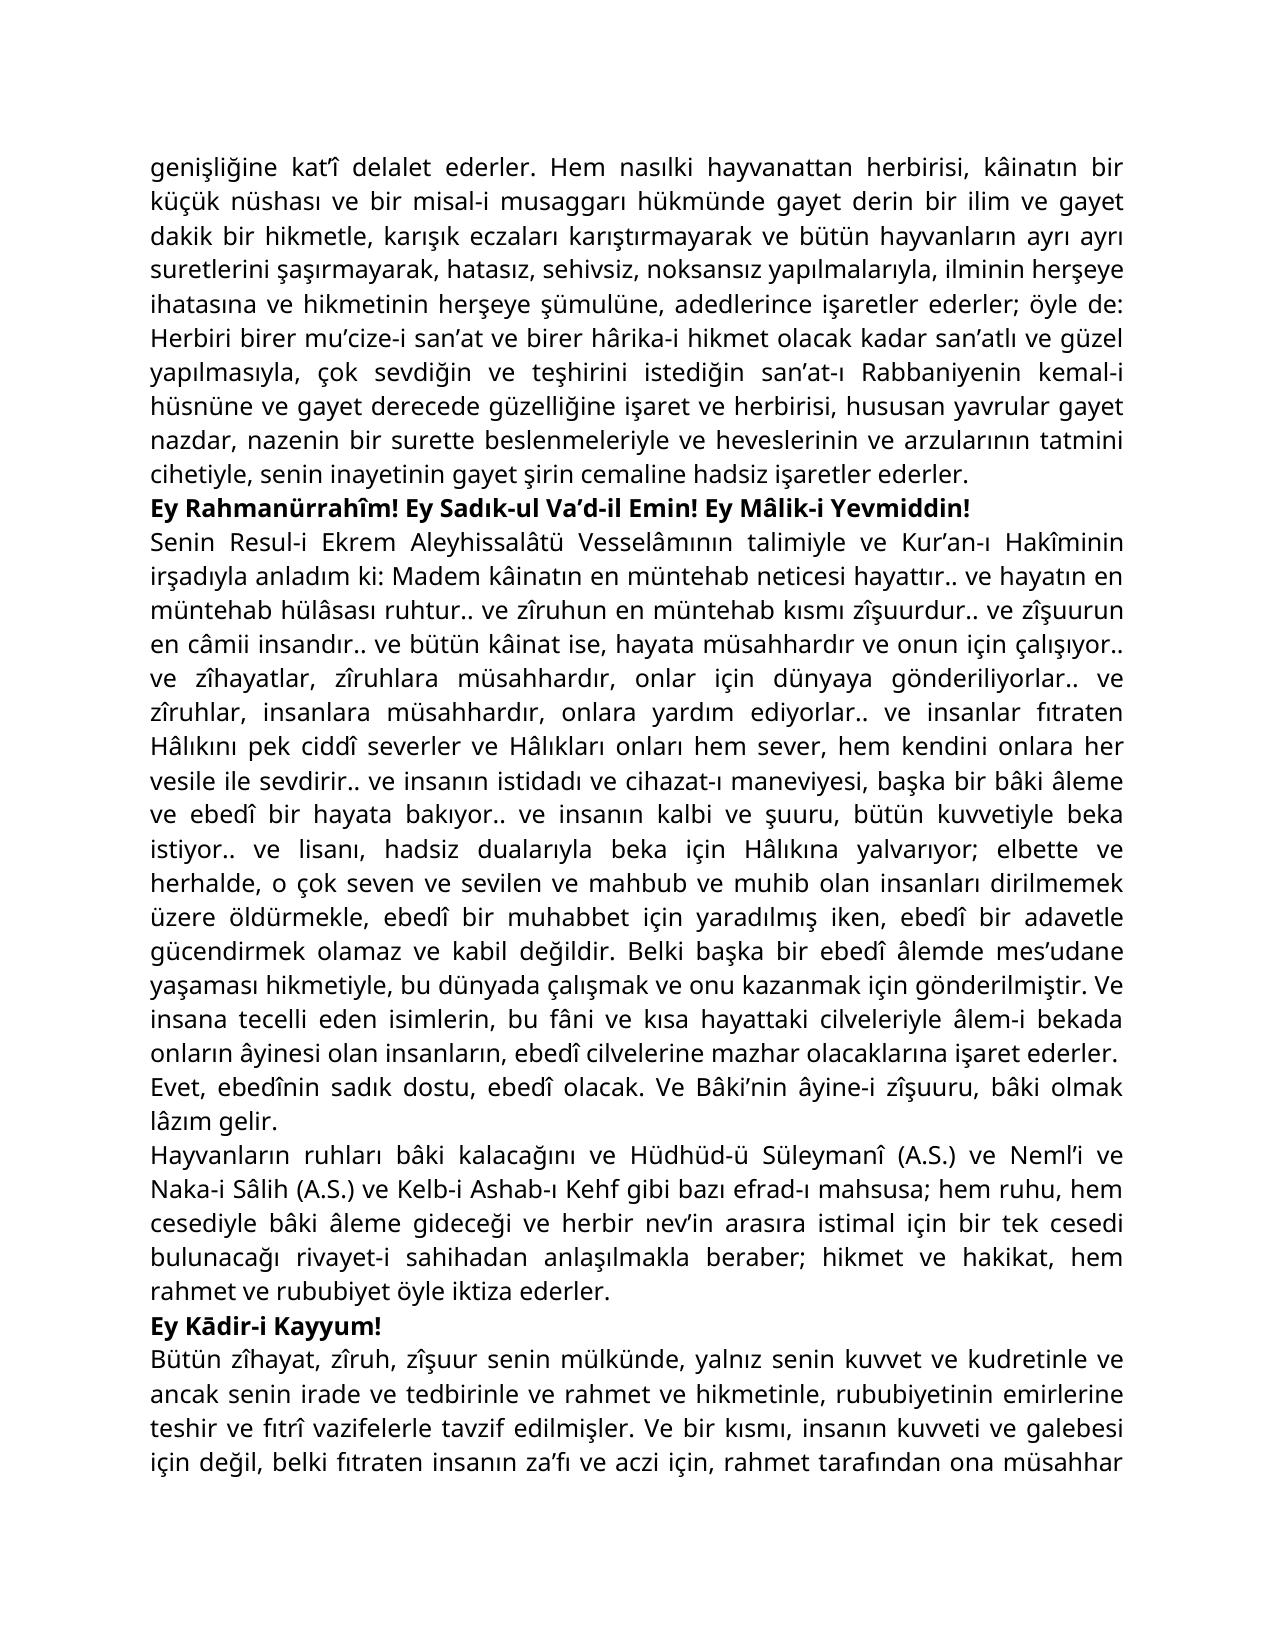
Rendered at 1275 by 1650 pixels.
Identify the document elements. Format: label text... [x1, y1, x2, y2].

text Evet, ebedînin sadık dostu, ebedî olacak. Ve Bâki’nin âyine-i zîşuuru, bâki olmak lâzım gelir. [150, 1070, 1125, 1138]
text Bütün zîhayat, zîruh, zîşuur senin mülkünde, yalnız senin kuvvet ve kudretinle ve ancak senin irade ve tedbirinle ve rahmet ve hikmetinle, rububiyetinin emirlerine teshir ve fıtrî vazifelerle tavzif edilmişler. Ve bir kısmı, insanın kuvveti ve galebesi için değil, belki fıtraten insanın za’fı ve aczi için, rahmet tarafından ona müsahhar [150, 1342, 1125, 1478]
text Ey Rahmanürrahîm! Ey Sadık-ul Va’d-il Emin! Ey Mâlik-i Yevmiddin! [150, 491, 1125, 525]
text Senin Resul-i Ekrem Aleyhissalâtü Vesselâmının talimiyle ve Kur’an-ı Hakîminin irşadıyla anladım ki: Madem kâinatın en müntehab neticesi hayattır.. ve hayatın en müntehab hülâsası ruhtur.. ve zîruhun en müntehab kısmı zîşuurdur.. ve zîşuurun en câmii insandır.. ve bütün kâinat ise, hayata müsahhardır ve onun için çalışıyor.. ve zîhayatlar, zîruhlara müsahhardır, onlar için dünyaya gönderiliyorlar.. ve zîruhlar, insanlara müsahhardır, onlara yardım ediyorlar.. ve insanlar fıtraten Hâlıkını pek ciddî severler ve Hâlıkları onları hem sever, hem kendini onlara her vesile ile sevdirir.. ve insanın istidadı ve cihazat-ı maneviyesi, başka bir bâki âleme ve ebedî bir hayata bakıyor.. ve insanın kalbi ve şuuru, bütün kuvvetiyle beka istiyor.. ve lisanı, hadsiz dualarıyla beka için Hâlıkına yalvarıyor; elbette ve herhalde, o çok seven ve sevilen ve mahbub ve muhib olan insanları dirilmemek üzere öldürmekle, ebedî bir muhabbet için yaradılmış iken, ebedî bir adavetle gücendirmek olamaz ve kabil değildir. Belki başka bir ebedî âlemde mes’udane yaşaması hikmetiyle, bu dünyada çalışmak ve onu kazanmak için gönderilmiştir. Ve insana tecelli eden isimlerin, bu fâni ve kısa hayattaki cilveleriyle âlem-i bekada onların âyinesi olan insanların, ebedî cilvelerine mazhar olacaklarına işaret ederler. [150, 525, 1125, 1070]
text Ey Kādir-i Kayyum! [150, 1308, 1125, 1342]
text Hayvanların ruhları bâki kalacağını ve Hüdhüd-ü Süleymanî (A.S.) ve Neml’i ve Naka-i Sâlih (A.S.) ve Kelb-i Ashab-ı Kehf gibi bazı efrad-ı mahsusa; hem ruhu, hem cesediyle bâki âleme gideceği ve herbir nev’in arasıra istimal için bir tek cesedi bulunacağı rivayet-i sahihadan anlaşılmakla beraber; hikmet ve hakikat, hem rahmet ve rububiyet öyle iktiza ederler. [150, 1138, 1125, 1308]
text genişliğine kat’î delalet ederler. Hem nasılki hayvanattan herbirisi, kâinatın bir küçük nüshası ve bir misal-i musaggarı hükmünde gayet derin bir ilim ve gayet dakik bir hikmetle, karışık eczaları karıştırmayarak ve bütün hayvanların ayrı ayrı suretlerini şaşırmayarak, hatasız, sehivsiz, noksansız yapılmalarıyla, ilminin herşeye ihatasına ve hikmetinin herşeye şümulüne, adedlerince işaretler ederler; öyle de: Herbiri birer mu’cize-i san’at ve birer hârika-i hikmet olacak kadar san’atlı ve güzel yapılmasıyla, çok sevdiğin ve teşhirini istediğin san’at-ı Rabbaniyenin kemal-i hüsnüne ve gayet derecede güzelliğine işaret ve herbirisi, hususan yavrular gayet nazdar, nazenin bir surette beslenmeleriyle ve heveslerinin ve arzularının tatmini cihetiyle, senin inayetinin gayet şirin cemaline hadsiz işaretler ederler. [150, 150, 1125, 491]
